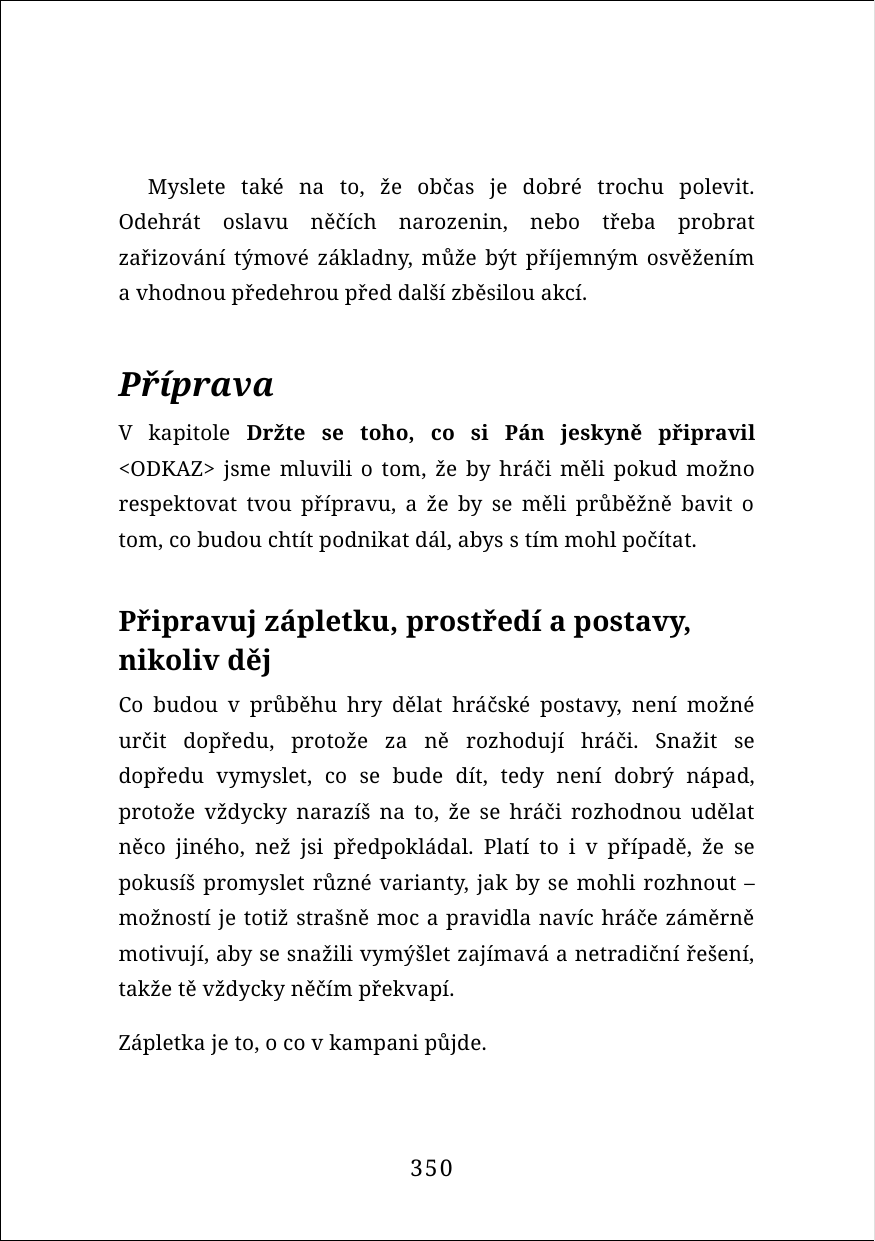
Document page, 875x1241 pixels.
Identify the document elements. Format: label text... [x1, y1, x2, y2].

subtitle Připravuj zápletku, prostředí a postavy, nikoliv děj [118, 602, 756, 678]
text Myslete také na to, že občas je dobré trochu polevit. Odehrát oslavu něčích narozenin, nebo třeba probrat zařizování týmové základny, může být příjemným osvěžením a vhodnou předehrou před další zběsilou akcí. [118, 172, 756, 307]
text Zápletka je to, o co v kampani půjde. [118, 1028, 756, 1056]
text V kapitole Držte se toho, co si Pán jeskyně připravil <ODKAZ> jsme mluvili o tom, že by hráči měli pokud možno respektovat tvou přípravu, a že by se měli průběžně bavit o tom, co budou chtít podnikat dál, abys s tím mohl počítat. [118, 418, 756, 553]
text Co budou v průběhu hry dělat hráčské postavy, není možné určit dopředu, protože za ně rozhodují hráči. Snažit se dopředu vymyslet, co se bude dít, tedy není dobrý nápad, protože vždycky narazíš na to, že se hráči rozhodnou udělat něco jiného, než jsi předpokládal. Platí to i v případě, že se pokusíš promyslet různé varianty, jak by se mohli rozhnout – možností je totiž strašně moc a pravidla navíc hráče záměrně motivují, aby se snažili vymýšlet zajímavá a netradiční řešení, takže tě vždycky něčím překvapí. [118, 690, 756, 1003]
subtitle Příprava [118, 361, 756, 407]
